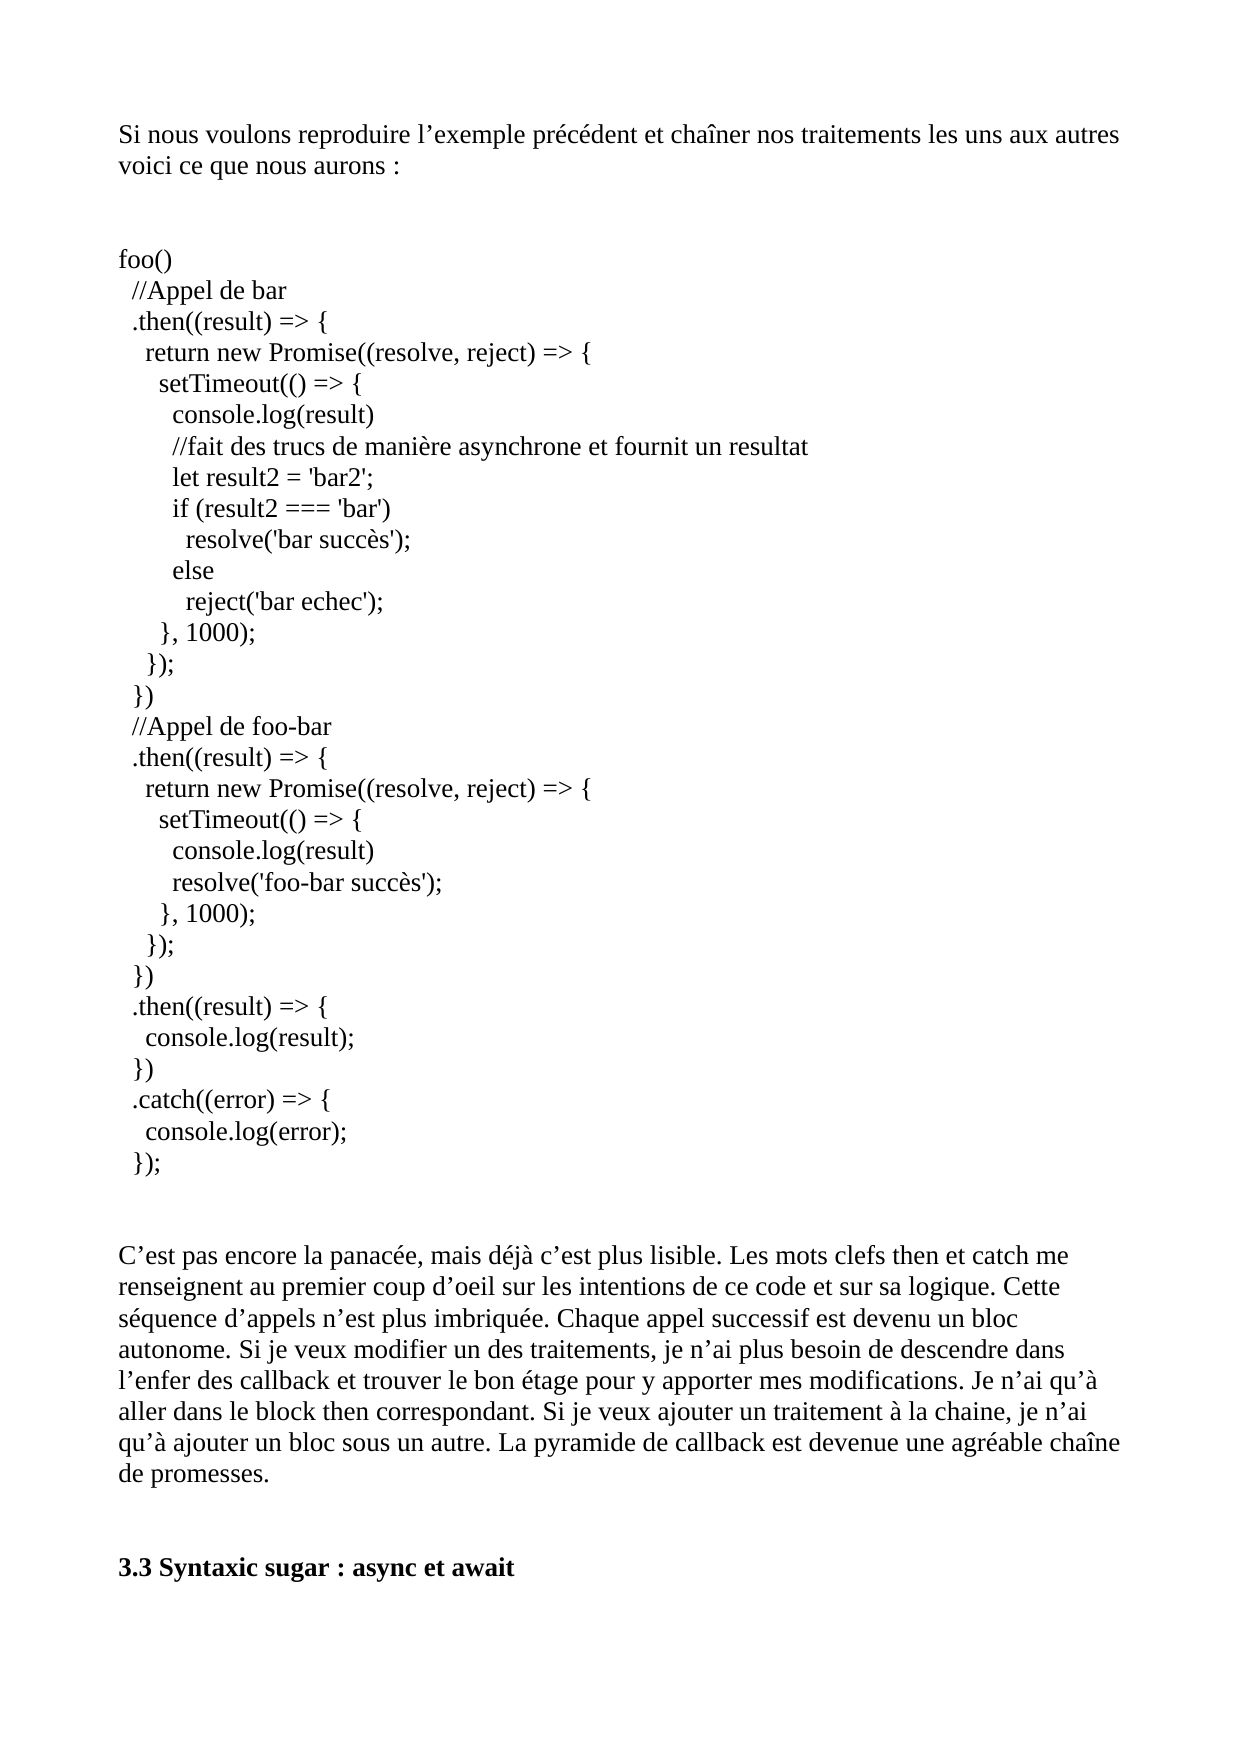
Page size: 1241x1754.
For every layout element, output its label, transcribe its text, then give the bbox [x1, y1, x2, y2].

text setTimeout(() => { [118, 367, 1122, 398]
text Si nous voulons reproduire l’exemple précédent et chaîner nos traitements les uns aux autres voici ce que nous aurons : [118, 118, 1122, 180]
text return new Promise((resolve, reject) => { [118, 336, 1122, 367]
text //Appel de foo-bar [118, 710, 1122, 741]
text }, 1000); [118, 897, 1122, 928]
text reject('bar echec'); [118, 585, 1122, 616]
text return new Promise((resolve, reject) => { [118, 772, 1122, 803]
text .then((result) => { [118, 990, 1122, 1021]
text C’est pas encore la panacée, mais déjà c’est plus lisible. Les mots clefs then et catch me renseignent au premier coup d’oeil sur les intentions de ce code et sur sa logique. Cette séquence d’appels n’est plus imbriquée. Chaque appel successif est devenu un bloc autonome. Si je veux modifier un des traitements, je n’ai plus besoin de descendre dans l’enfer des callback et trouver le bon étage pour y apporter mes modifications. Je n’ai qu’à aller dans le block then correspondant. Si je veux ajouter un traitement à la chaine, je n’ai qu’à ajouter un bloc sous un autre. La pyramide de callback est devenue une agréable chaîne de promesses. [118, 1239, 1122, 1488]
text else [118, 554, 1122, 585]
text 3.3 Syntaxic sugar : async et await [118, 1551, 1122, 1582]
text }) [118, 1052, 1122, 1084]
text console.log(error); [118, 1115, 1122, 1146]
text //Appel de bar [118, 274, 1122, 305]
text console.log(result) [118, 398, 1122, 429]
text let result2 = 'bar2'; [118, 461, 1122, 492]
text if (result2 === 'bar') [118, 492, 1122, 523]
text setTimeout(() => { [118, 803, 1122, 834]
text resolve('bar succès'); [118, 523, 1122, 554]
text .then((result) => { [118, 741, 1122, 772]
text resolve('foo-bar succès'); [118, 866, 1122, 897]
text console.log(result) [118, 834, 1122, 866]
text console.log(result); [118, 1021, 1122, 1052]
text .catch((error) => { [118, 1084, 1122, 1115]
text }); [118, 1146, 1122, 1177]
text foo() [118, 243, 1122, 274]
text //fait des trucs de manière asynchrone et fournit un resultat [118, 429, 1122, 461]
text }, 1000); [118, 616, 1122, 648]
text }) [118, 679, 1122, 710]
text }); [118, 928, 1122, 959]
text }); [118, 648, 1122, 679]
text .then((result) => { [118, 305, 1122, 336]
text }) [118, 959, 1122, 990]
